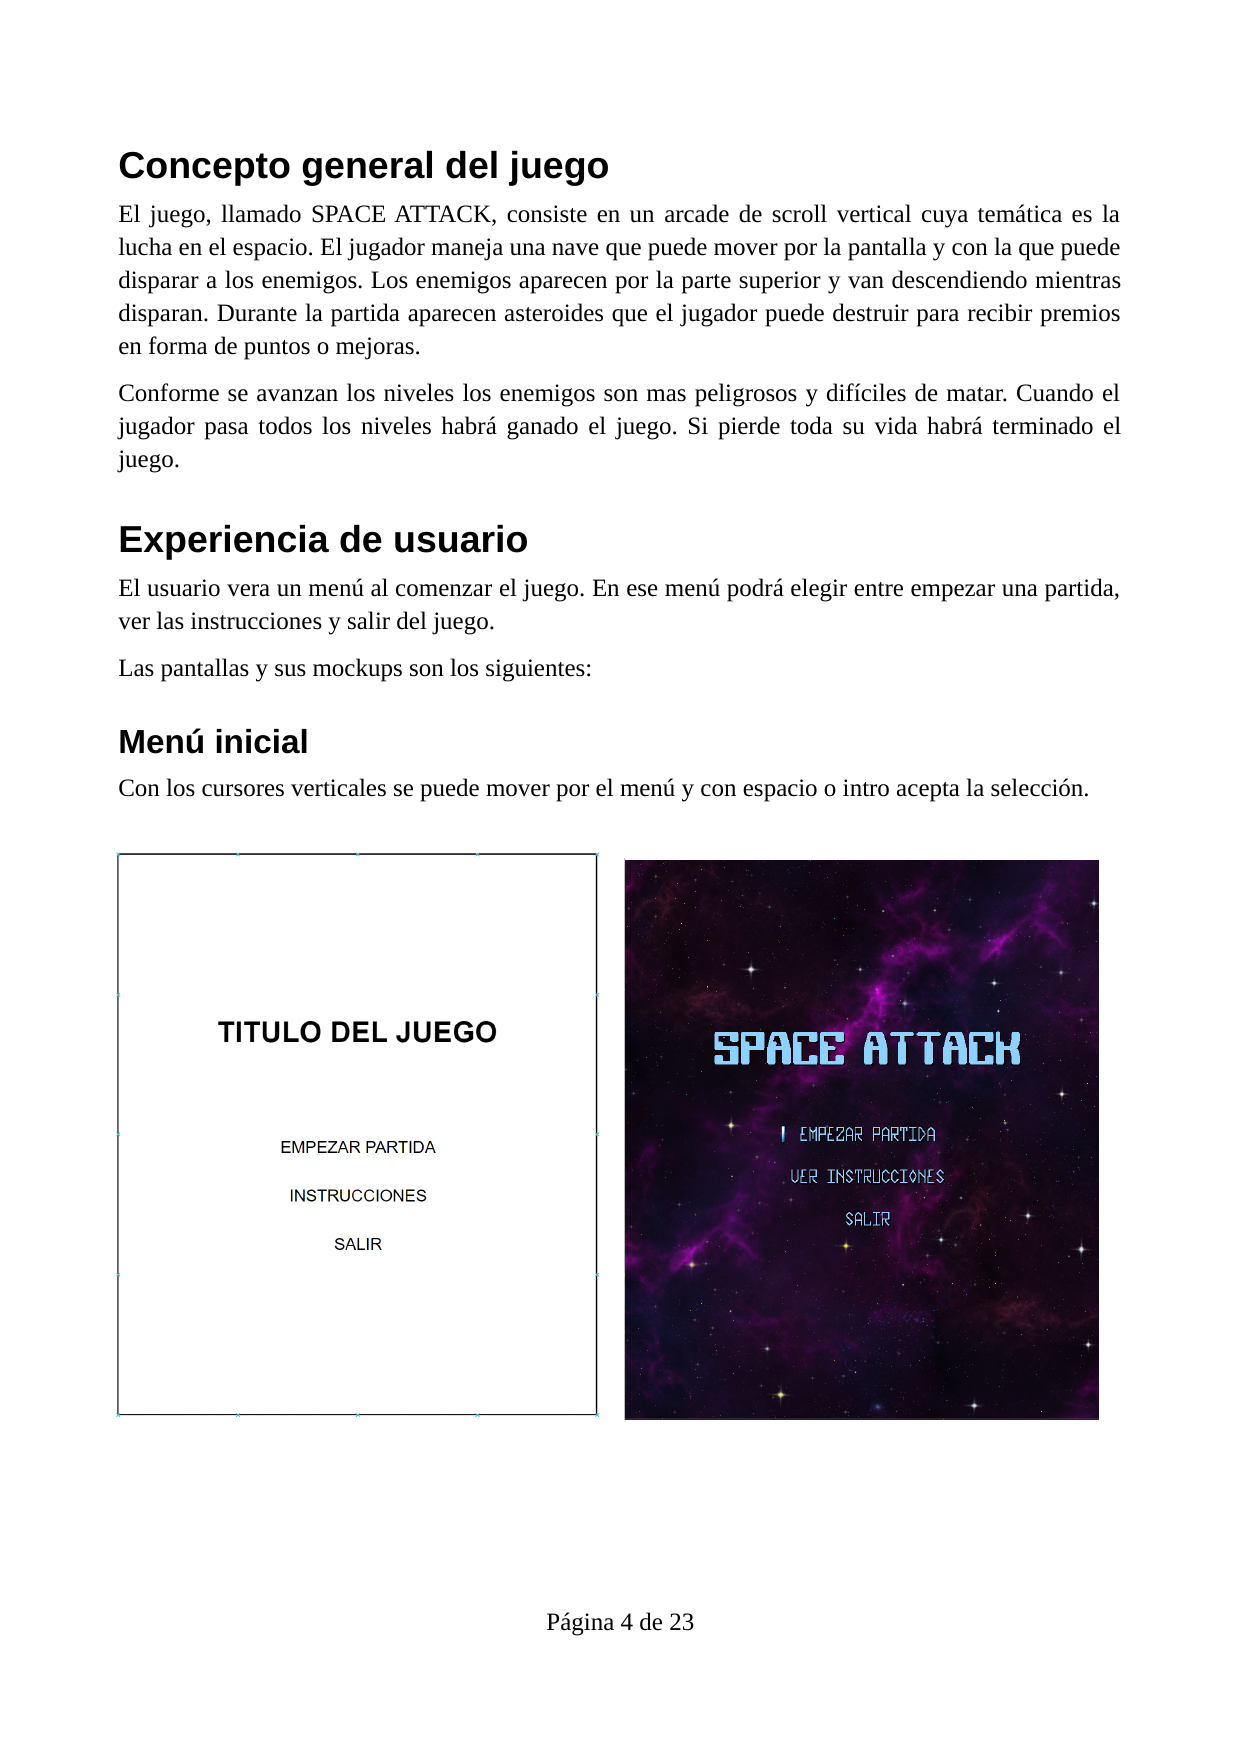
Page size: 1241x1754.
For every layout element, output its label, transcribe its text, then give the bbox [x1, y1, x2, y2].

picture [112, 846, 602, 1419]
text El usuario vera un menú al comenzar el juego. En ese menú podrá elegir entre empezar una partida, ver las instrucciones y salir del juego. [118, 573, 1122, 634]
text Conforme se avanzan los niveles los enemigos son mas peligrosos y difíciles de matar. Cuando el jugador pasa todos los niveles habrá ganado el juego. Si pierde toda su vida habrá terminado el juego. [118, 378, 1122, 473]
text Las pantallas y sus mockups son los siguientes: [118, 653, 1122, 682]
subtitle Menú inicial [118, 722, 1122, 760]
picture [624, 858, 1099, 1420]
subtitle Experiencia de usuario [118, 517, 1122, 560]
text Con los cursores verticales se puede mover por el menú y con espacio o intro acepta la selección. [118, 773, 1122, 801]
text El juego, llamado SPACE ATTACK, consiste en un arcade de scroll vertical cuya temática es la lucha en el espacio. El jugador maneja una nave que puede mover por la pantalla y con la que puede disparar a los enemigos. Los enemigos aparecen por la parte superior y van descendiendo mientras disparan. Durante la partida aparecen asteroides que el jugador puede destruir para recibir premios en forma de puntos o mejoras. [118, 199, 1122, 359]
subtitle Concepto general del juego [118, 143, 1122, 186]
